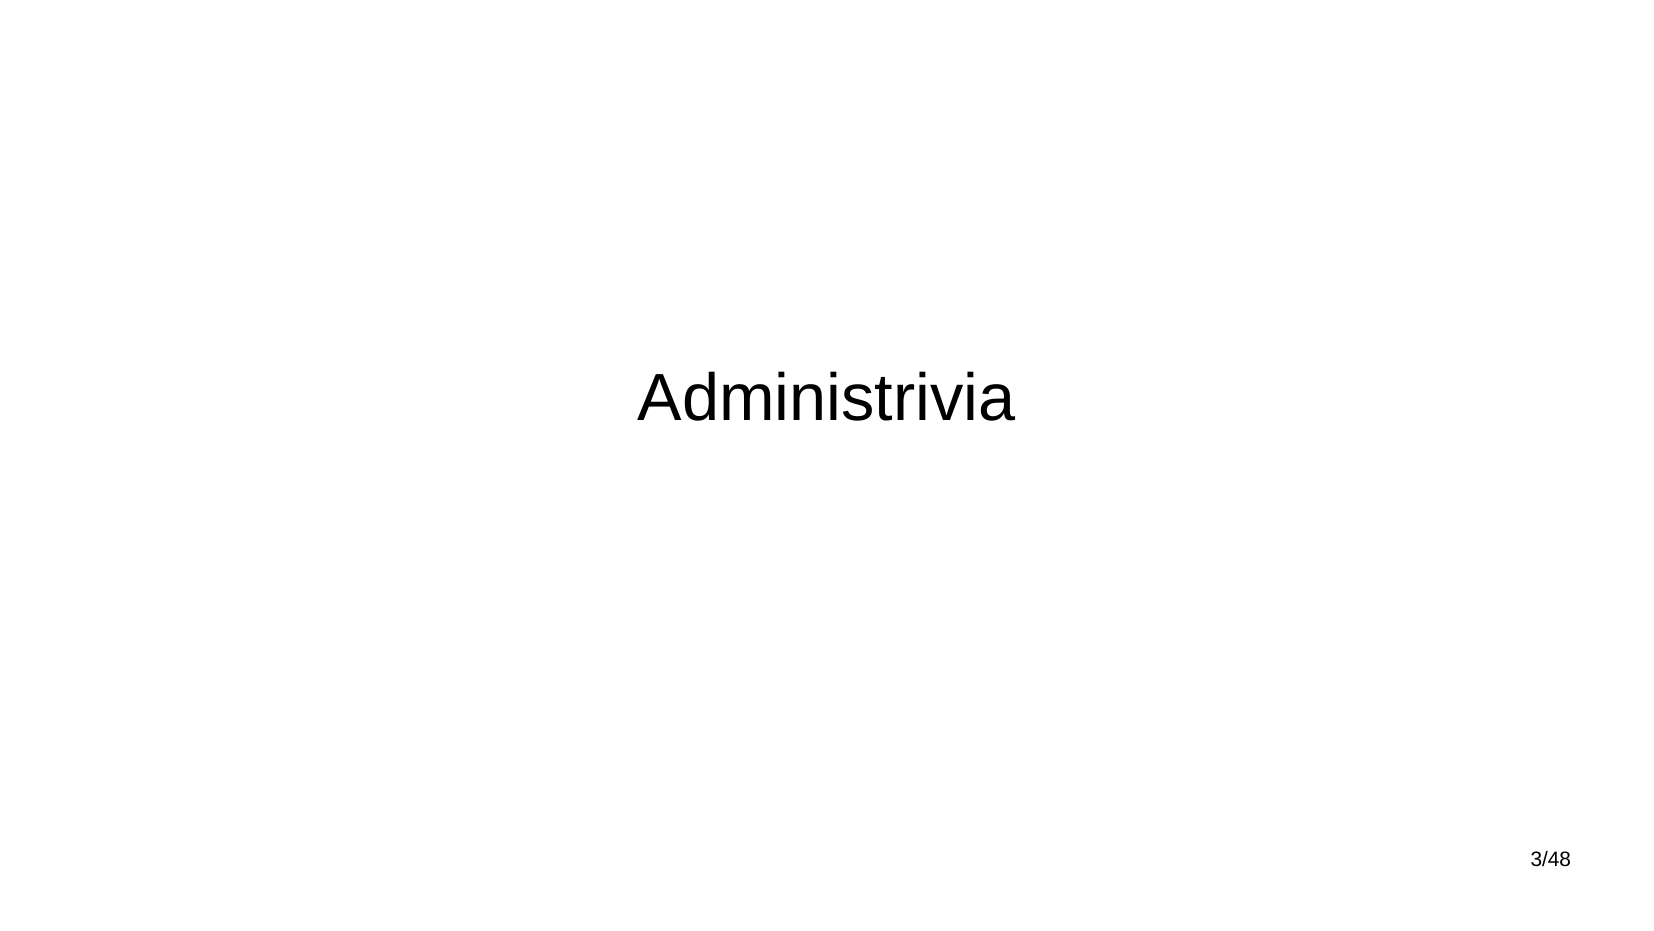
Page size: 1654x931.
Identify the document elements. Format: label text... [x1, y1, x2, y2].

subtitle Administrivia [82, 37, 1571, 757]
